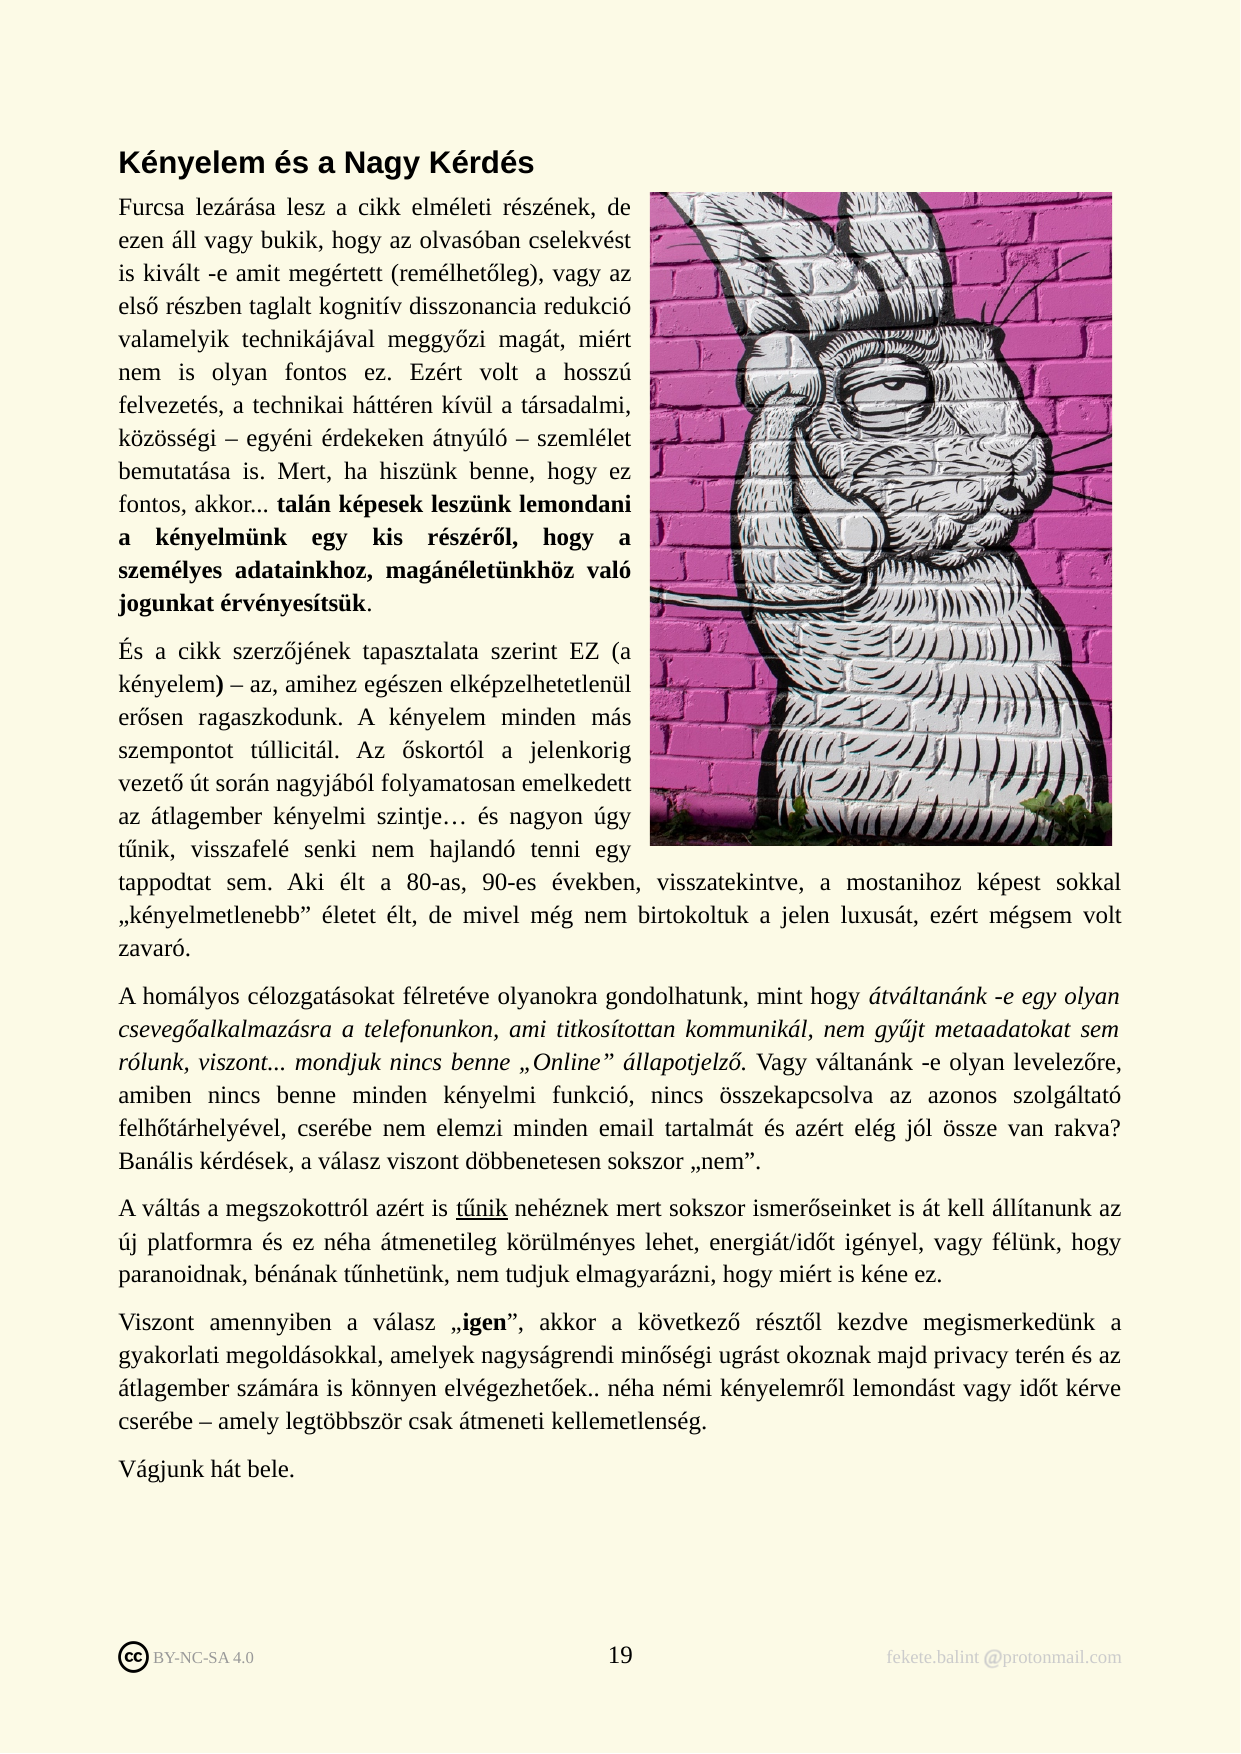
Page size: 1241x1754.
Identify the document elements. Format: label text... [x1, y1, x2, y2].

text Vágjunk hát bele. [118, 1454, 1122, 1483]
text A homályos célozgatásokat félretéve olyanokra gondolhatunk, mint hogy átváltanánk -e egy olyan csevegőalkalmazásra a telefonunkon, ami titkosítottan kommunikál, nem gyűjt metaadatokat sem rólunk, viszont... mondjuk nincs benne „Online” állapotjelző. Vagy váltanánk -e olyan levelezőre, amiben nincs benne minden kényelmi funkció, nincs összekapcsolva az azonos szolgáltató felhőtárhelyével, cserébe nem elemzi minden email tartalmát és azért elég jól össze van rakva? Banális kérdések, a válasz viszont döbbenetesen sokszor „nem”. [118, 981, 1122, 1175]
text És a cikk szerzőjének tapasztalata szerint EZ (a kényelem) – az, amihez egészen elképzelhetetlenül erősen ragaszkodunk. A kényelem minden más szempontot túllicitál. Az őskortól a jelenkorig vezető út során nagyjából folyamatosan emelkedett az átlagember kényelmi szintje… és nagyon úgy tűnik, visszafelé senki nem hajlandó tenni egy tappodtat sem. Aki élt a 80-as, 90-es években, visszatekintve, a mostanihoz képest sokkal „kényelmetlenebb” életet élt, de mivel még nem birtokoltuk a jelen luxusát, ezért mégsem volt zavaró. [118, 636, 1122, 962]
text A váltás a megszokottról azért is tűnik nehéznek mert sokszor ismerőseinket is át kell állítanunk az új platformra és ez néha átmenetileg körülményes lehet, energiát/időt igényel, vagy félünk, hogy paranoidnak, bénának tűnhetünk, nem tudjuk elmagyarázni, hogy miért is kéne ez. [118, 1193, 1122, 1288]
picture [982, 1648, 1003, 1669]
text Viszont amennyiben a válasz „igen”, akkor a következő résztől kezdve megismerkedünk a gyakorlati megoldásokkal, amelyek nagyságrendi minőségi ugrást okoznak majd privacy terén és az átlagember számára is könnyen elvégezhetőek.. néha némi kényelemről lemondást vagy időt kérve cserébe – amely legtöbbször csak átmeneti kellemetlenség. [118, 1307, 1122, 1435]
text Furcsa lezárása lesz a cikk elméleti részének, de ezen áll vagy bukik, hogy az olvasóban cselekvést is kivált -e amit megértett (remélhetőleg), vagy az első részben taglalt kognitív disszonancia redukció valamelyik technikájával meggyőzi magát, miért nem is olyan fontos ez. Ezért volt a hosszú felvezetés, a technikai háttéren kívül a társadalmi, közösségi – egyéni érdekeken átnyúló – szemlélet bemutatása is. Mert, ha hiszünk benne, hogy ez fontos, akkor... talán képesek leszünk lemondani a kényelmünk egy kis részéről, hogy a személyes adatainkhoz, magánéletünkhöz való jogunkat érvényesítsük. [118, 192, 649, 617]
picture [649, 192, 1113, 846]
subtitle Kényelem és a Nagy Kérdés [118, 144, 1122, 180]
picture [118, 1641, 149, 1673]
